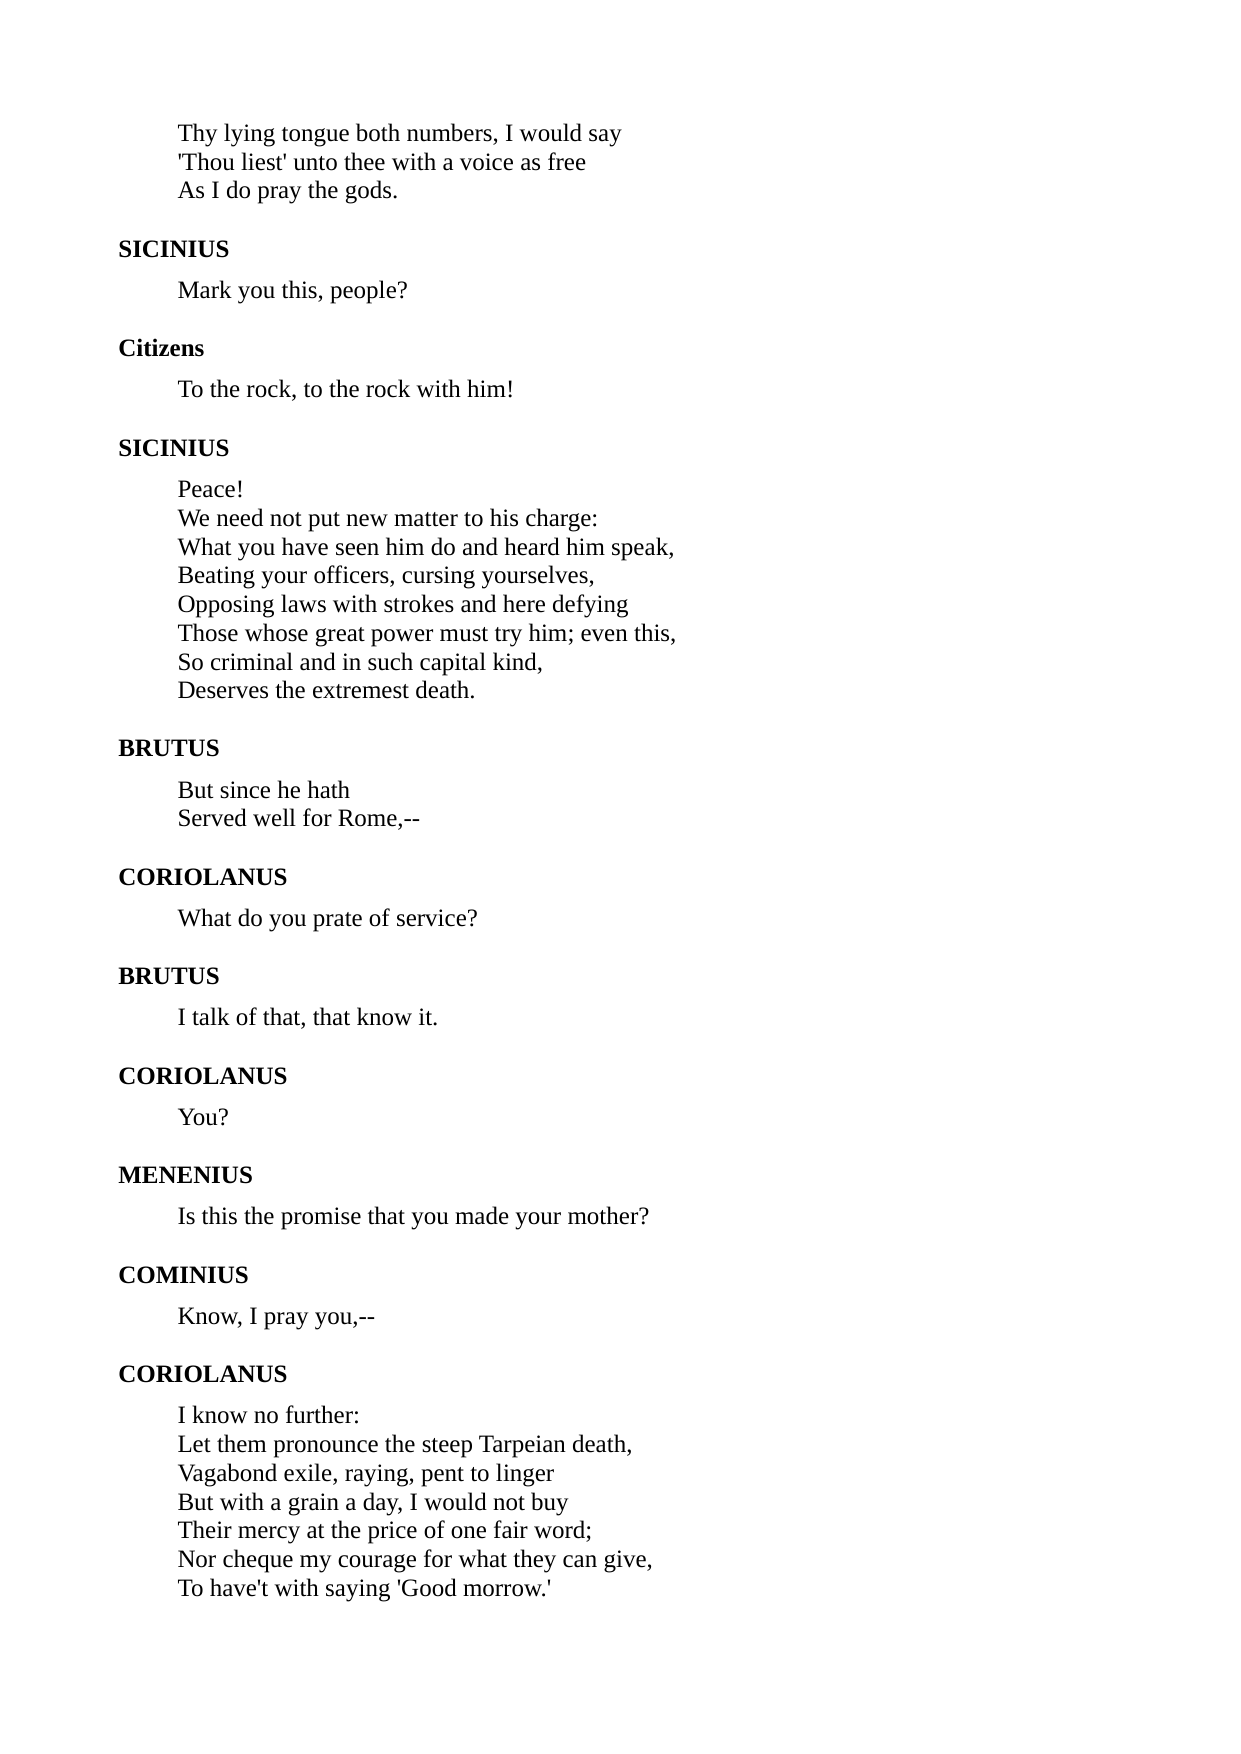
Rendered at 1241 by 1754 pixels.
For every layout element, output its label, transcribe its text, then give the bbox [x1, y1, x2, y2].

text What do you prate of service? [177, 903, 1063, 932]
text CORIOLANUS [118, 862, 1122, 891]
text I know no further: Let them pronounce the steep Tarpeian death, Vagabond exile, raying, pent to linger But with a grain a day, I would not buy Their mercy at the price of one fair word; Nor cheque my courage for what they can give, To have't with saying 'Good morrow.' [177, 1400, 1063, 1602]
text BRUTUS [118, 733, 1122, 762]
text But since he hath Served well for Rome,-- [177, 775, 1063, 832]
text BRUTUS [118, 961, 1122, 990]
text CORIOLANUS [118, 1359, 1122, 1388]
text To the rock, to the rock with him! [177, 374, 1063, 403]
text Citizens [118, 333, 1122, 362]
text I talk of that, that know it. [177, 1002, 1063, 1031]
text Mark you this, people? [177, 275, 1063, 304]
text Know, I pray you,-- [177, 1301, 1063, 1330]
text Peace! We need not put new matter to his charge: What you have seen him do and heard him speak, Beating your officers, cursing yourselves, Opposing laws with strokes and here defying Those whose great power must try him; even this, So criminal and in such capital kind, Deserves the extremest death. [177, 474, 1063, 704]
text COMINIUS [118, 1260, 1122, 1288]
text MENENIUS [118, 1160, 1122, 1189]
text SICINIUS [118, 433, 1122, 462]
text Thy lying tongue both numbers, I would say 'Thou liest' unto thee with a voice as free As I do pray the gods. [177, 118, 1063, 204]
text You? [177, 1102, 1063, 1131]
text Is this the promise that you made your mother? [177, 1201, 1063, 1230]
text SICINIUS [118, 234, 1122, 263]
text CORIOLANUS [118, 1061, 1122, 1089]
